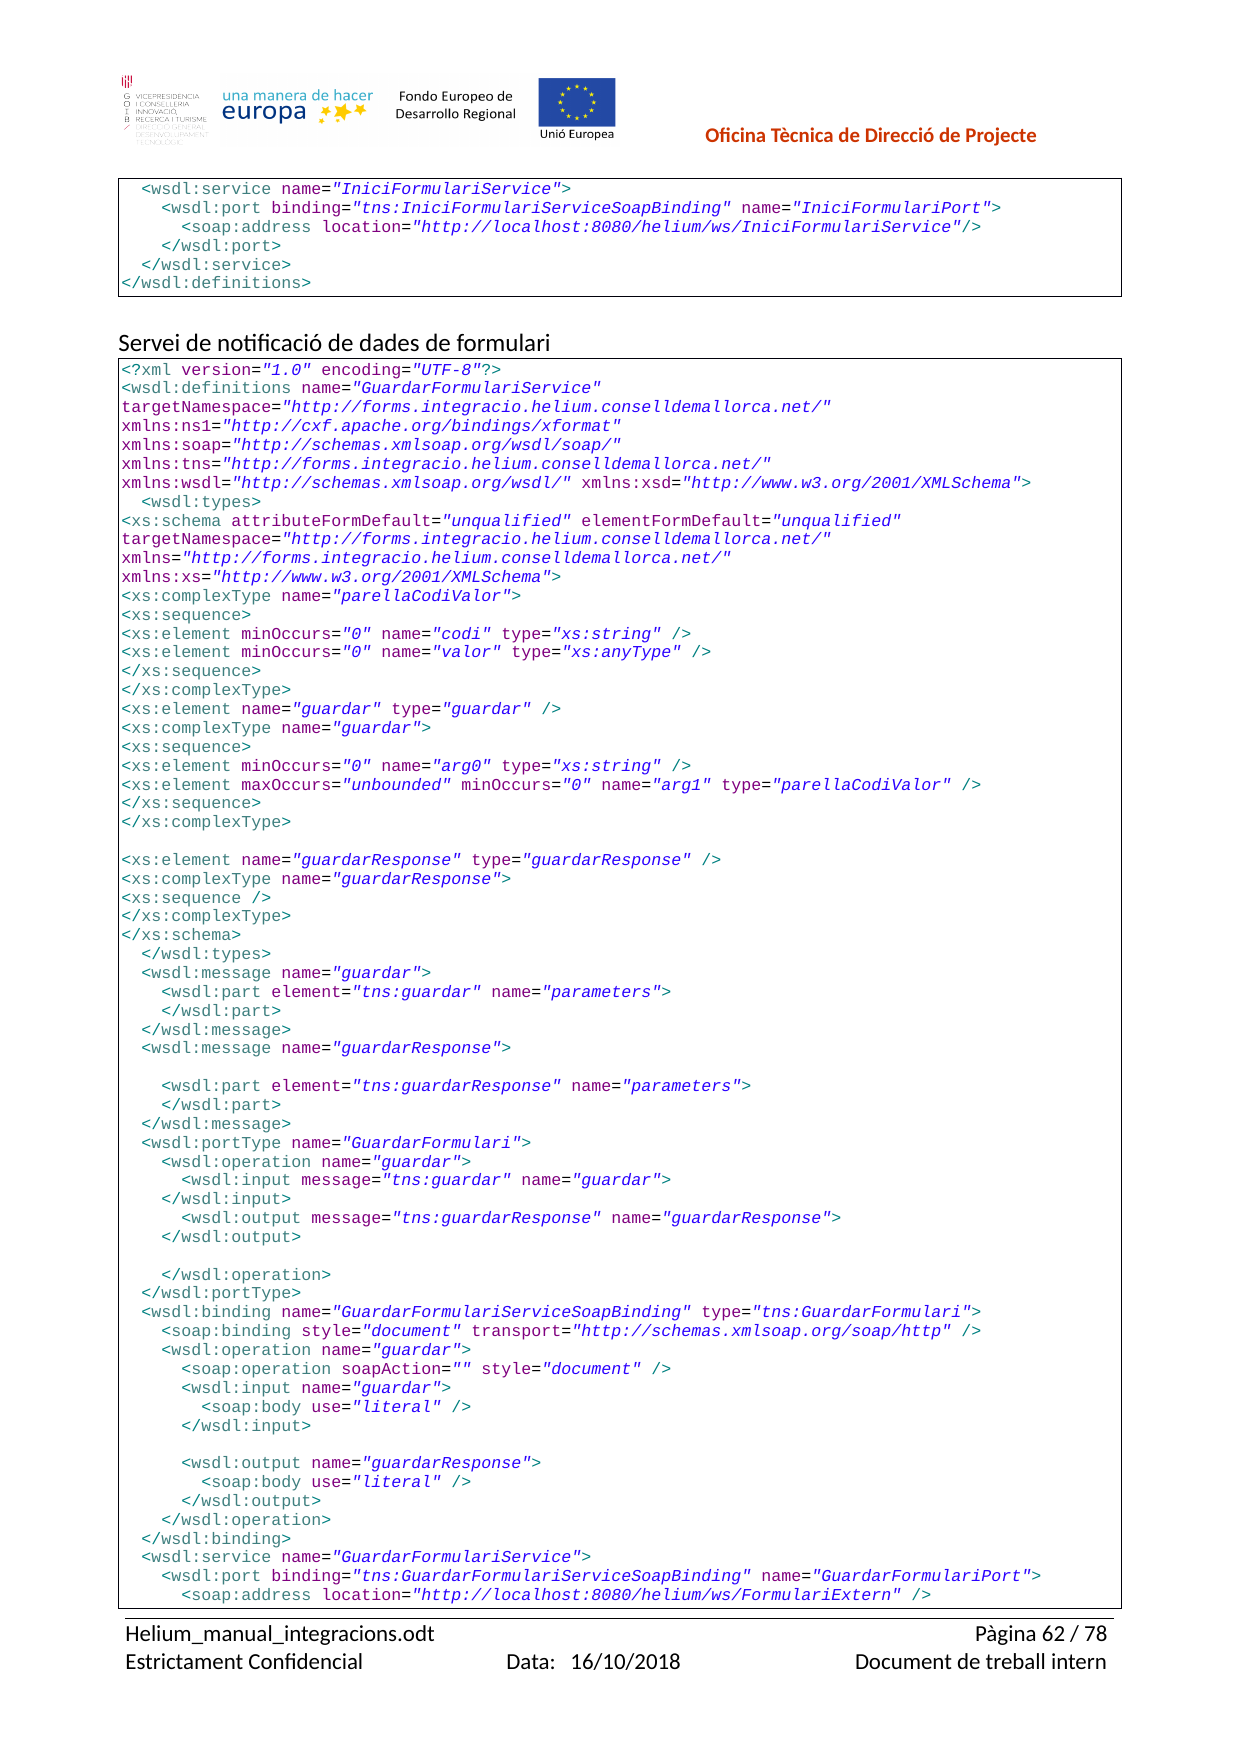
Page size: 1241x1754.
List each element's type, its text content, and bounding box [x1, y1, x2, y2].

text </wsdl:part> [119, 1093, 1121, 1112]
text <xs:element minOccurs="0" name="arg0" type="xs:string" /> [119, 754, 1121, 773]
text <wsdl:types> [119, 490, 1121, 509]
text </wsdl:portType> [119, 1282, 1121, 1301]
text </xs:complexType> [119, 905, 1121, 924]
text </wsdl:operation> [119, 1263, 1121, 1282]
text <xs:element minOccurs="0" name="codi" type="xs:string" /> [119, 622, 1121, 641]
text <wsdl:message name="guardar"> [119, 961, 1121, 980]
text </wsdl:message> [119, 1112, 1121, 1131]
picture [219, 73, 621, 147]
text <xs:complexType name="guardarResponse"> [119, 867, 1121, 886]
text <wsdl:port binding="tns:GuardarFormulariServiceSoapBinding" name="GuardarFormulariPort"> [119, 1565, 1121, 1584]
text </wsdl:binding> [119, 1527, 1121, 1546]
text </xs:complexType> [119, 811, 1121, 833]
text </wsdl:types> [119, 943, 1121, 961]
text <wsdl:part element="tns:guardar" name="parameters"> [119, 980, 1121, 999]
text <xs:sequence> [119, 735, 1121, 754]
text <soap:binding style="document" transport="http://schemas.xmlsoap.org/soap/http" /> [119, 1320, 1121, 1338]
text <xs:complexType name="parellaCodiValor"> [119, 584, 1121, 603]
picture [118, 73, 213, 147]
text <wsdl:input message="tns:guardar" name="guardar"> [119, 1169, 1121, 1188]
text </wsdl:message> [119, 1018, 1121, 1037]
text <?xml version="1.0" encoding="UTF-8"?> [119, 359, 1121, 377]
text <wsdl:output message="tns:guardarResponse" name="guardarResponse"> [119, 1207, 1121, 1225]
text </wsdl:port> [119, 234, 1121, 253]
text <wsdl:definitions name="GuardarFormulariService" targetNamespace="http://forms.integracio.helium.conselldemallorca.net/" xmlns:ns1="http://cxf.apache.org/bindings/xformat" xmlns:soap="http://schemas.xmlsoap.org/wsdl/soap/" xmlns:tns="http://forms.integracio.helium.conselldemallorca.net/" xmlns:wsdl="http://schemas.xmlsoap.org/wsdl/" xmlns:xsd="http://www.w3.org/2001/XMLSchema"> [119, 377, 1121, 490]
text <wsdl:port binding="tns:IniciFormulariServiceSoapBinding" name="IniciFormulariPort"> [119, 197, 1121, 215]
text <soap:address location="http://localhost:8080/helium/ws/IniciFormulariService"/> [119, 215, 1121, 234]
text </xs:schema> [119, 924, 1121, 943]
text <xs:element minOccurs="0" name="valor" type="xs:anyType" /> [119, 641, 1121, 660]
text <wsdl:operation name="guardar"> [119, 1338, 1121, 1357]
text <soap:body use="literal" /> [119, 1395, 1121, 1414]
text </xs:sequence> [119, 792, 1121, 811]
text </wsdl:output> [119, 1489, 1121, 1508]
text <xs:sequence /> [119, 886, 1121, 905]
text <xs:element maxOccurs="unbounded" minOccurs="0" name="arg1" type="parellaCodiValor" /> [119, 773, 1121, 792]
text <xs:complexType name="guardar"> [119, 716, 1121, 735]
text </wsdl:input> [119, 1414, 1121, 1436]
text <wsdl:operation name="guardar"> [119, 1150, 1121, 1169]
text <wsdl:message name="guardarResponse"> [119, 1037, 1121, 1059]
text <wsdl:binding name="GuardarFormulariServiceSoapBinding" type="tns:GuardarFormulari"> [119, 1301, 1121, 1320]
text <xs:schema attributeFormDefault="unqualified" elementFormDefault="unqualified" targetNamespace="http://forms.integracio.helium.conselldemallorca.net/" xmlns="http://forms.integracio.helium.conselldemallorca.net/" xmlns:xs="http://www.w3.org/2001/XMLSchema"> [119, 509, 1121, 584]
text </wsdl:operation> [119, 1508, 1121, 1527]
text <wsdl:service name="IniciFormulariService"> [119, 179, 1121, 197]
text <soap:address location="http://localhost:8080/helium/ws/FormulariExtern" /> [119, 1584, 1121, 1608]
text <soap:operation soapAction="" style="document" /> [119, 1357, 1121, 1376]
text <xs:element name="guardarResponse" type="guardarResponse" /> [119, 848, 1121, 867]
text </wsdl:part> [119, 999, 1121, 1018]
text Servei de notificació de dades de formulari [118, 328, 1122, 358]
text <soap:body use="literal" /> [119, 1471, 1121, 1489]
text </wsdl:output> [119, 1225, 1121, 1247]
text </wsdl:service> [119, 253, 1121, 272]
text </wsdl:input> [119, 1188, 1121, 1207]
text <xs:sequence> [119, 603, 1121, 622]
text <wsdl:output name="guardarResponse"> [119, 1452, 1121, 1471]
text <xs:element name="guardar" type="guardar" /> [119, 697, 1121, 716]
text </wsdl:definitions> [119, 272, 1121, 296]
text </xs:sequence> [119, 660, 1121, 679]
text </xs:complexType> [119, 679, 1121, 697]
text <wsdl:portType name="GuardarFormulari"> [119, 1131, 1121, 1150]
text <wsdl:input name="guardar"> [119, 1376, 1121, 1395]
text <wsdl:service name="GuardarFormulariService"> [119, 1546, 1121, 1565]
text <wsdl:part element="tns:guardarResponse" name="parameters"> [119, 1074, 1121, 1093]
